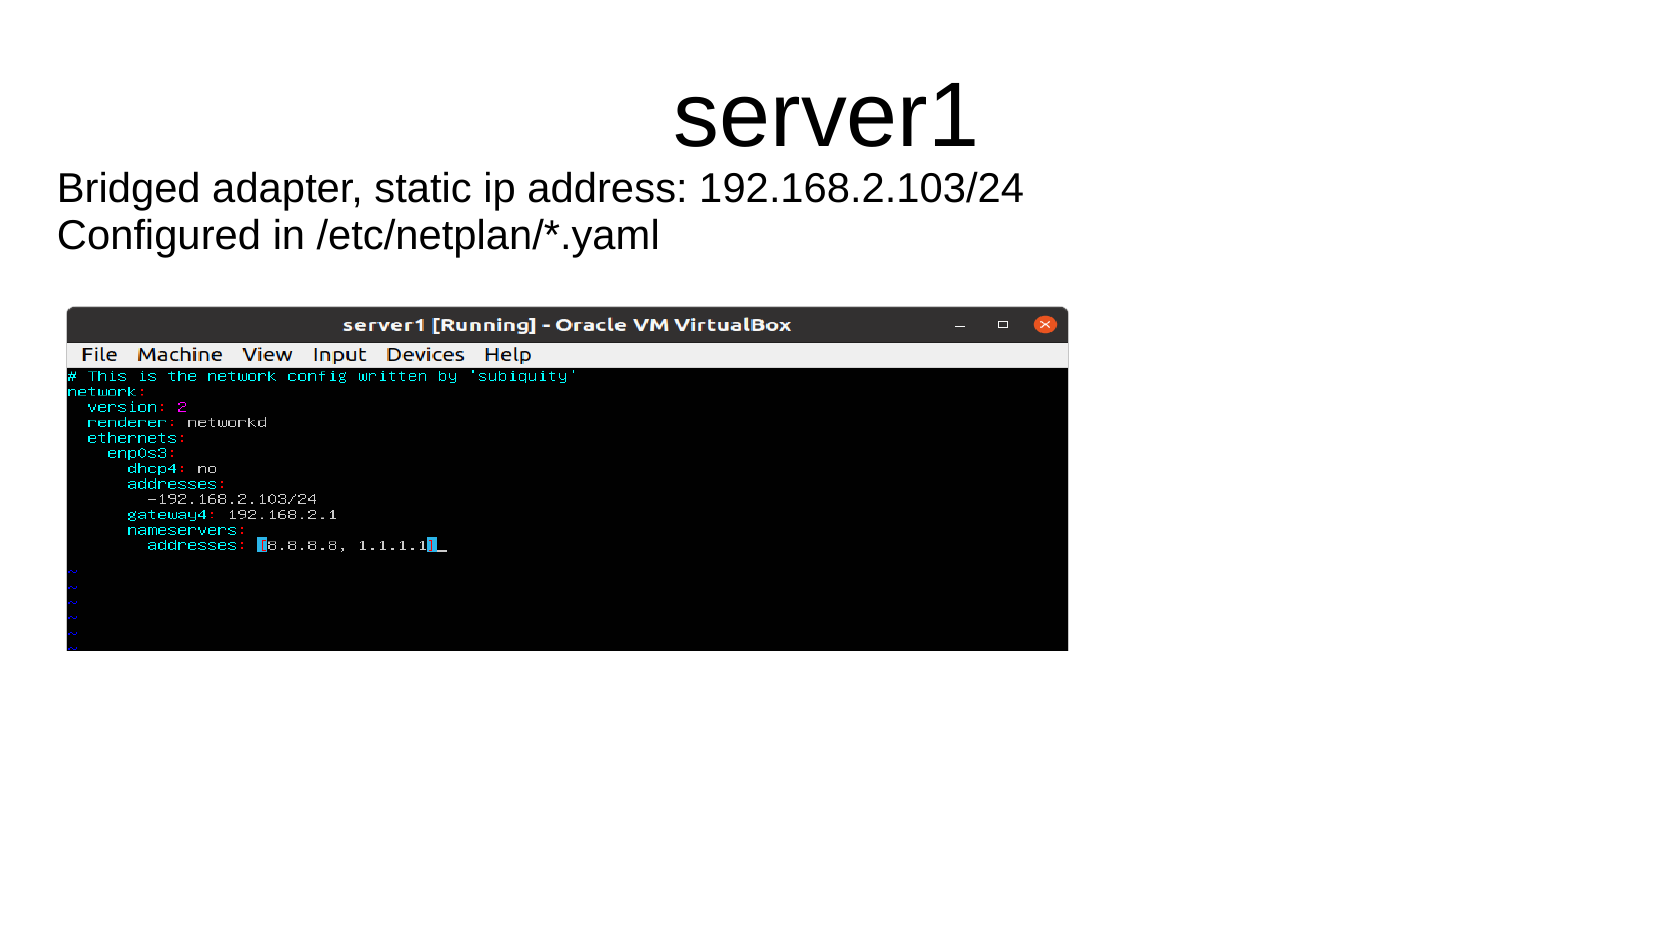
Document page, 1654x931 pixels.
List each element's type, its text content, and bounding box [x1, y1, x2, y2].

picture [55, 300, 1081, 651]
subtitle Bridged adapter, static ip address: 192.168.2.103/24 Configured in /etc/netplan/*.yaml [56, 164, 1546, 258]
title server1 [82, 37, 1571, 193]
